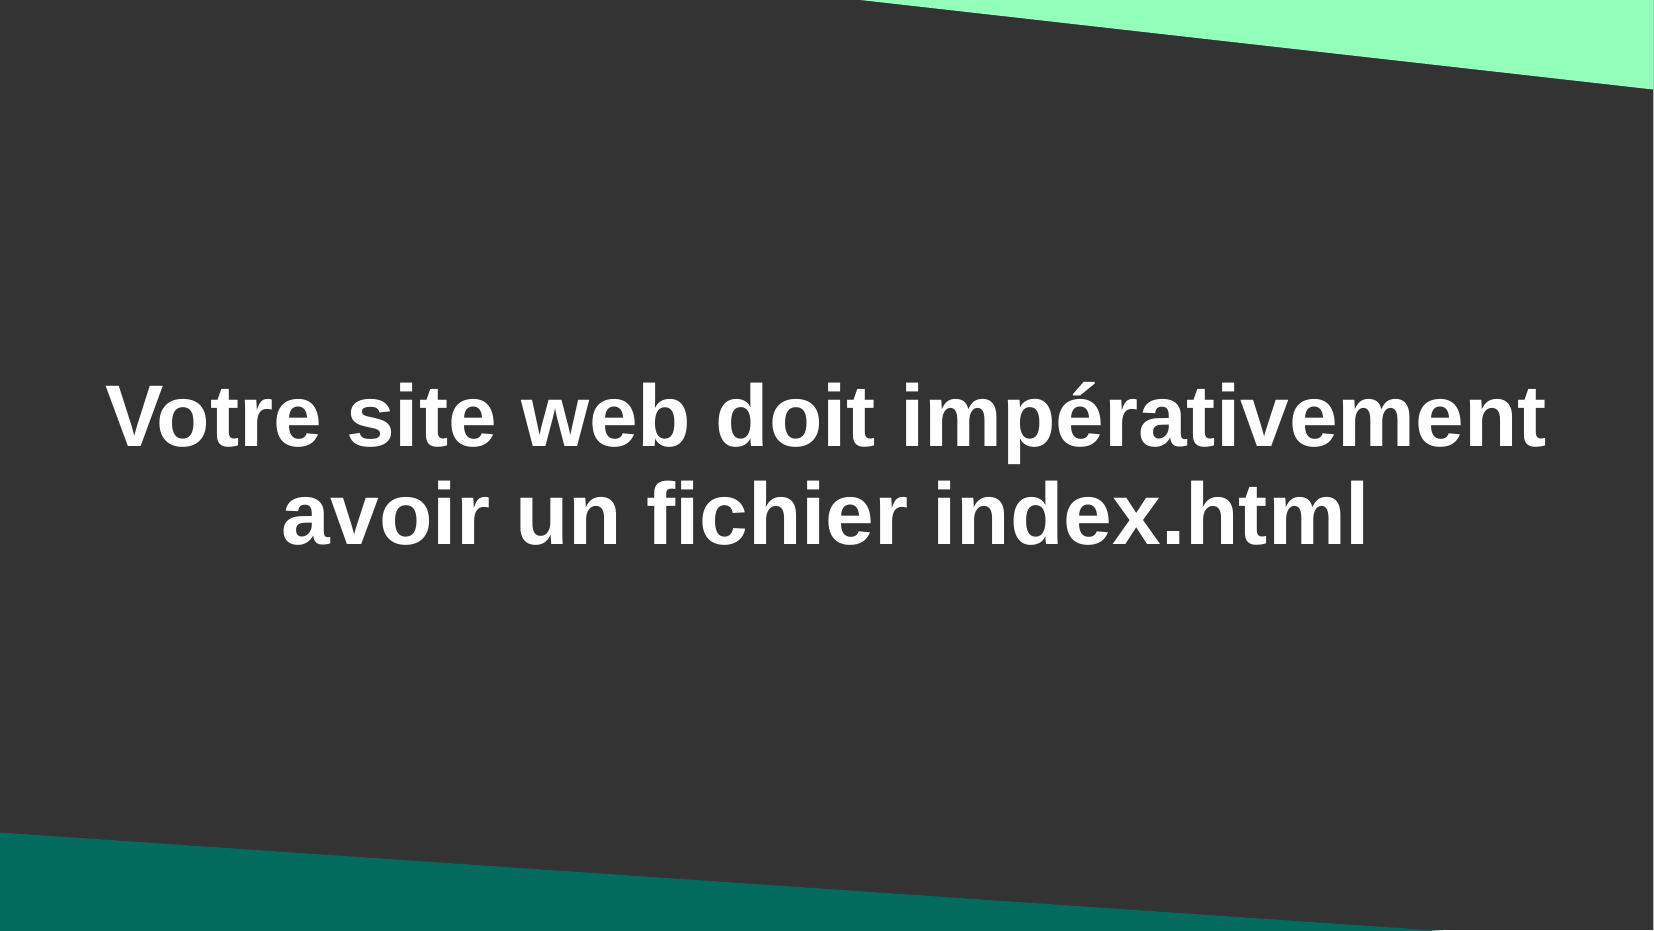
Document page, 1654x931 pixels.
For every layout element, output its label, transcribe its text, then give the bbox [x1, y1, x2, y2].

title Votre site web doit impérativement avoir un fichier index.html [31, 367, 1622, 563]
text_box [860, 0, 1654, 90]
